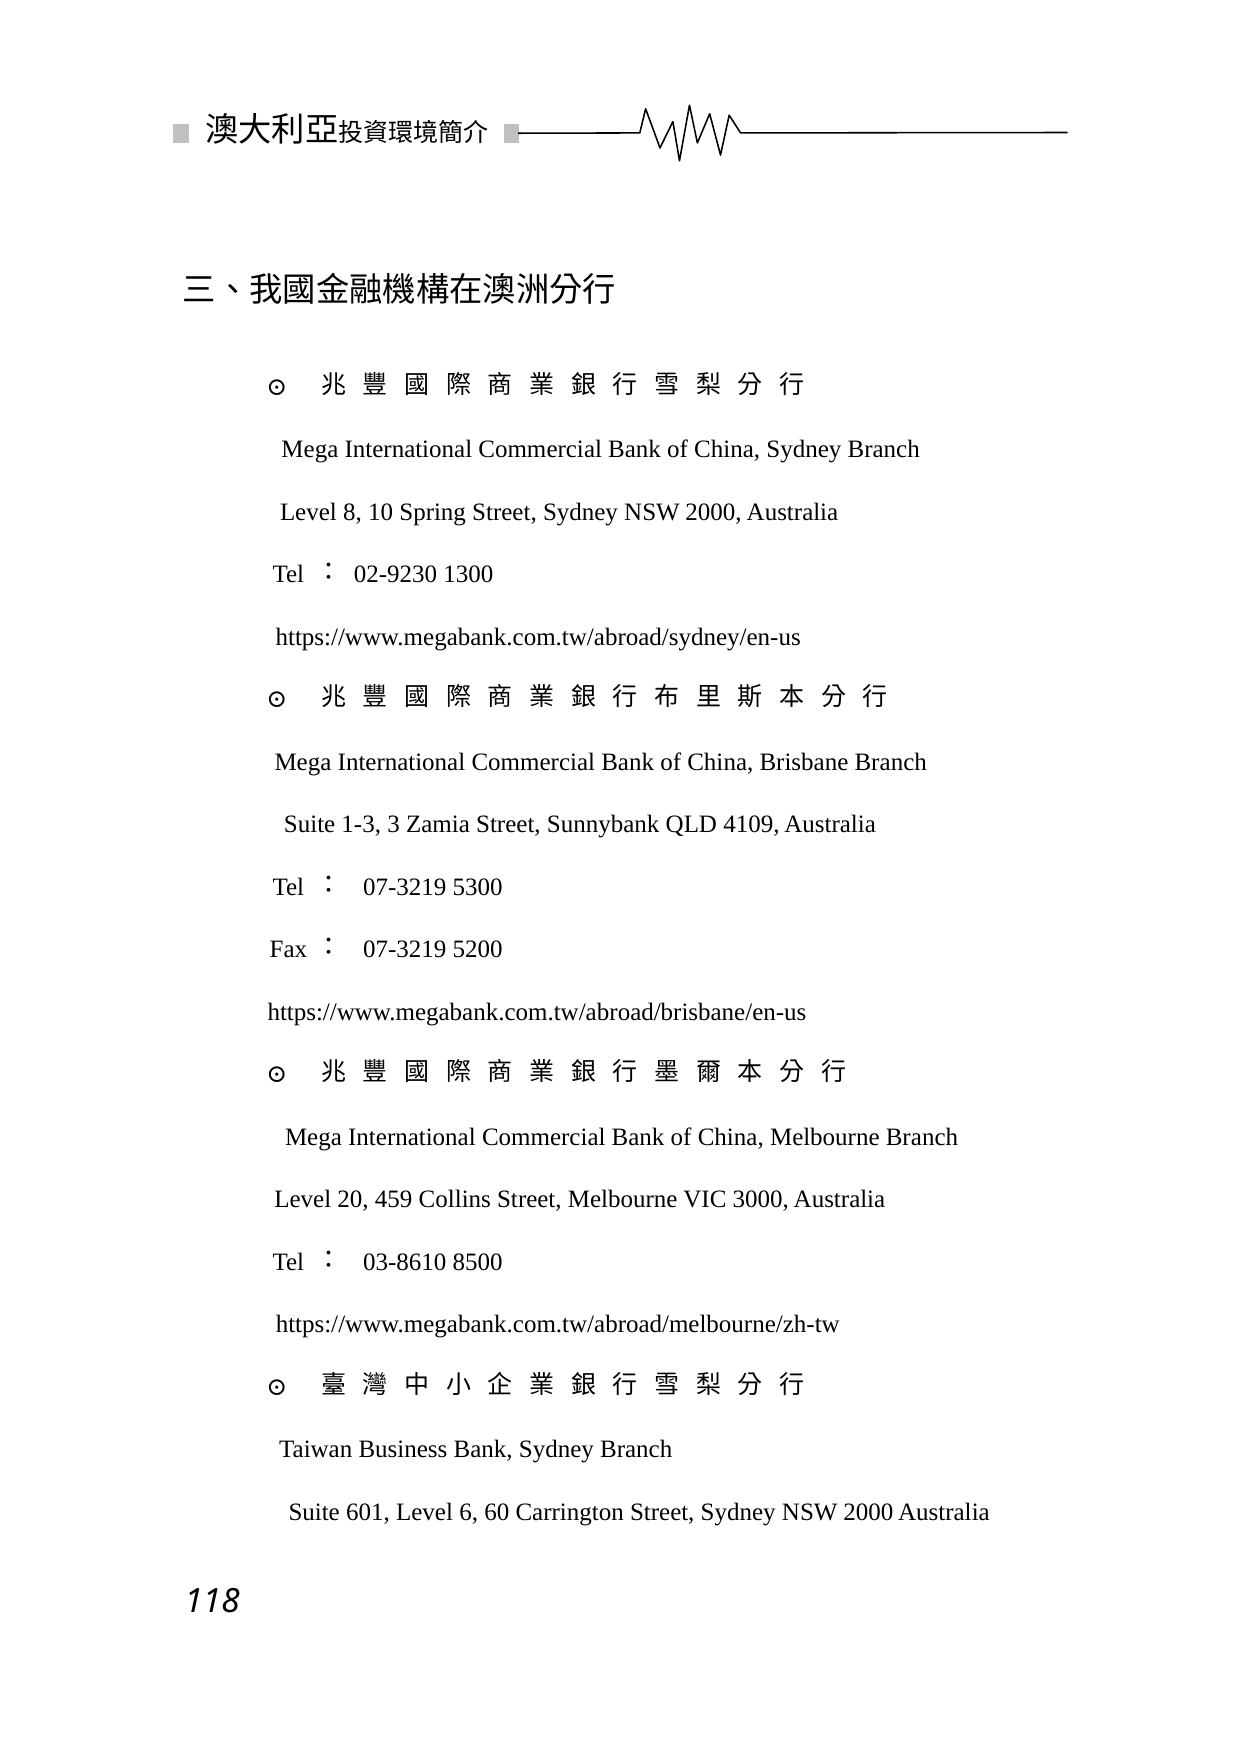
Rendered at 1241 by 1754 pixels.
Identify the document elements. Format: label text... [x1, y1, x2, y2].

text ⊙ 兆豐國際商業銀行雪梨分行 [232, 338, 1058, 401]
text ⊙ 兆豐國際商業銀行布里斯本分行 [232, 651, 1058, 713]
text https://www.megabank.com.tw/abroad/brisbane/en-us [232, 963, 1058, 1026]
text Suite 601, Level 6, 60 Carrington Street, Sydney NSW 2000 Australia [232, 1463, 1058, 1526]
text Level 8, 10 Spring Street, Sydney NSW 2000, Australia [232, 463, 1058, 526]
text Tel：03-8610 8500 [232, 1213, 1058, 1276]
text ⊙ 臺灣中小企業銀行雪梨分行 [232, 1338, 1058, 1401]
text Level 20, 459 Collins Street, Melbourne VIC 3000, Australia [232, 1151, 1058, 1213]
text Fax：07-3219 5200 [232, 901, 1058, 963]
text ⊙ 兆豐國際商業銀行墨爾本分行 [232, 1026, 1058, 1088]
text Tel：02-9230 1300 [232, 526, 1058, 588]
text Taiwan Business Bank, Sydney Branch [232, 1401, 1058, 1463]
text https://www.megabank.com.tw/abroad/melbourne/zh-tw [232, 1276, 1058, 1338]
subtitle 三、我國金融機構在澳洲分行 [183, 263, 1058, 311]
text Mega International Commercial Bank of China, Brisbane Branch [232, 713, 1058, 776]
text Tel：07-3219 5300 [232, 838, 1058, 901]
text https://www.megabank.com.tw/abroad/sydney/en-us [232, 588, 1058, 651]
text Mega International Commercial Bank of China, Melbourne Branch [232, 1088, 1058, 1151]
text Mega International Commercial Bank of China, Sydney Branch [232, 401, 1058, 463]
text Suite 1-3, 3 Zamia Street, Sunnybank QLD 4109, Australia [232, 776, 1058, 838]
